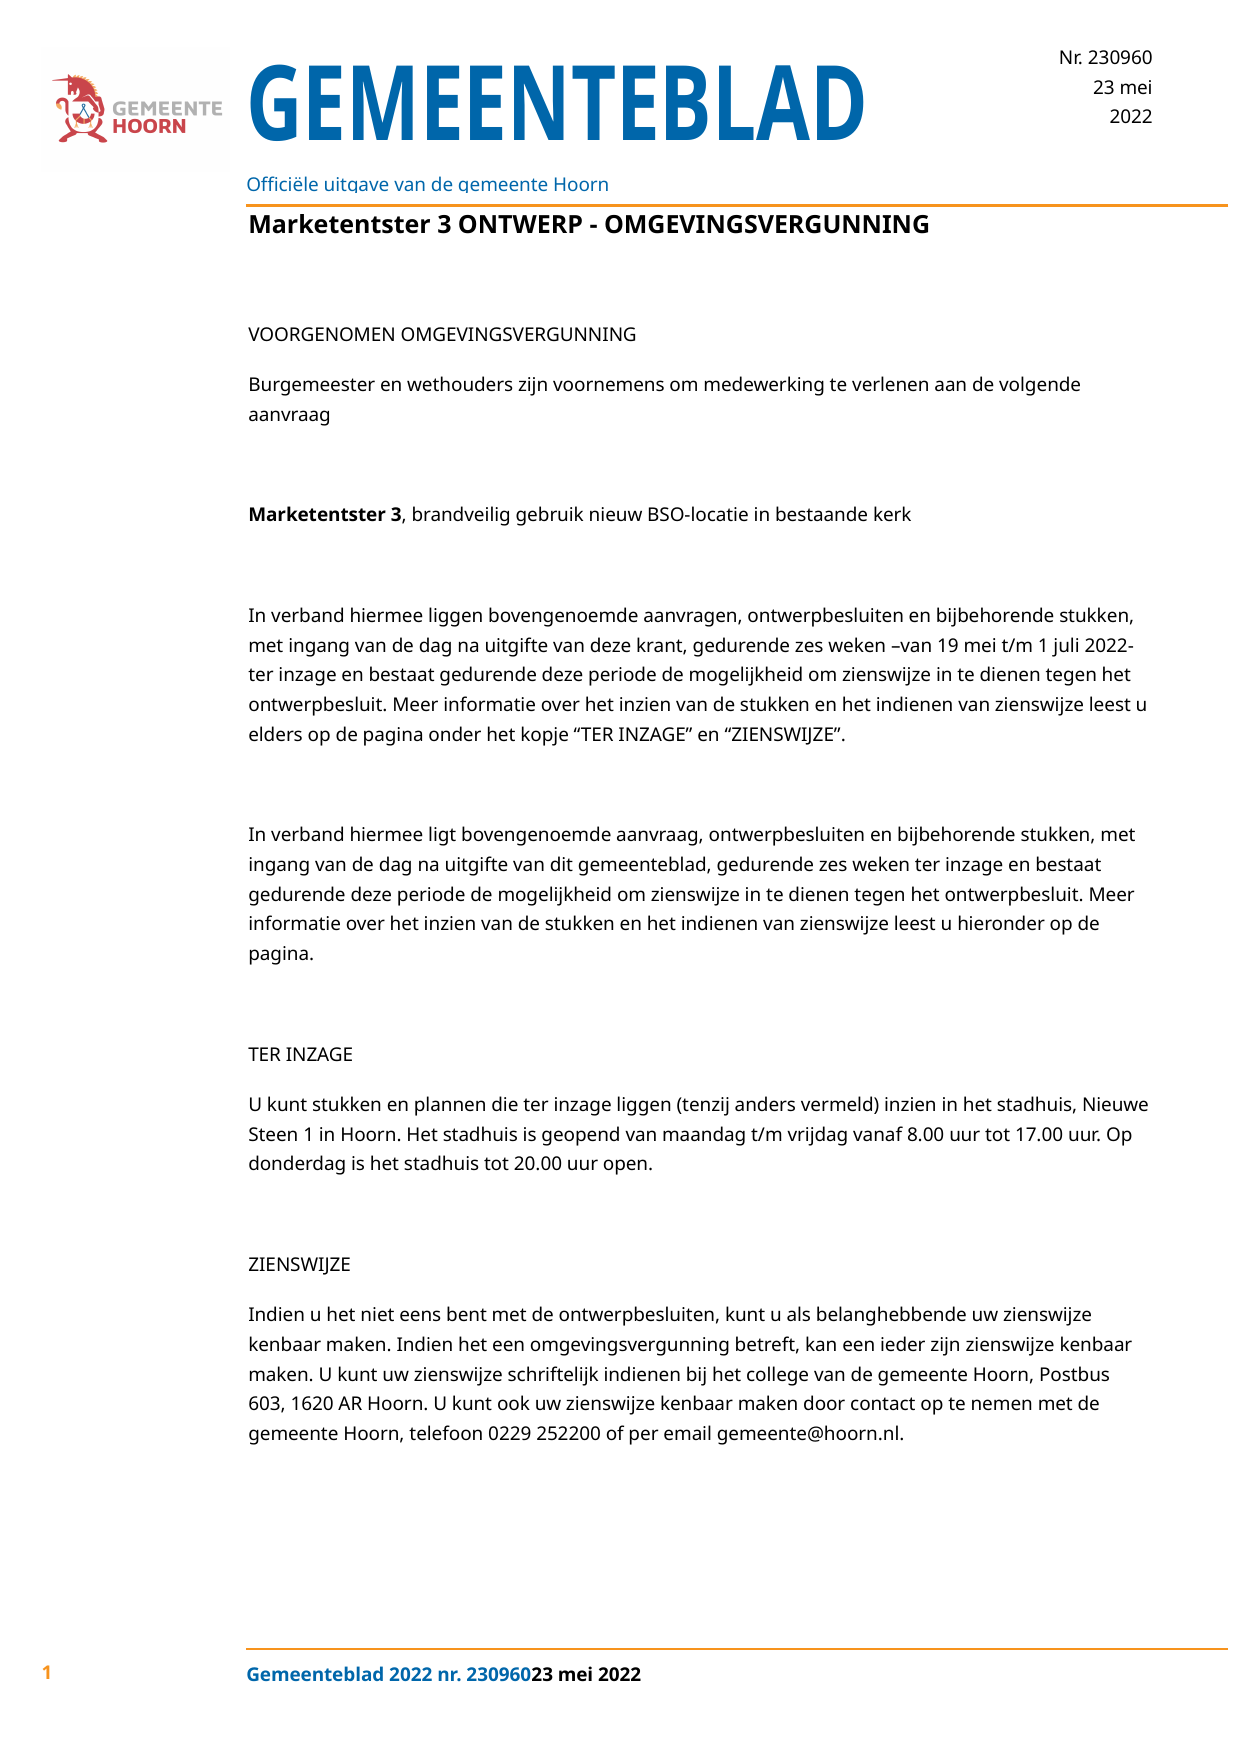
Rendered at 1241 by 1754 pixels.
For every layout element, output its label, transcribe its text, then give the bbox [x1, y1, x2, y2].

text Burgemeester en wethouders zijn voornemens om medewerking te verlenen aan de volgende aanvraag [248, 371, 1152, 426]
text In verband hiermee liggen bovengenoemde aanvragen, ontwerpbesluiten en bijbehorende stukken, met ingang van de dag na uitgifte van deze krant, gedurende zes weken –van 19 mei t/m 1 juli 2022- ter inzage en bestaat gedurende deze periode de mogelijkheid om zienswijze in te dienen tegen het ontwerpbesluit. Meer informatie over het inzien van de stukken en het indienen van zienswijze leest u elders op de pagina onder het kopje “TER INZAGE” en “ZIENSWIJZE”. [248, 602, 1152, 746]
text Marketentster 3 ONTWERP - OMGEVINGSVERGUNNING [248, 207, 1152, 241]
text TER INZAGE [248, 1041, 1152, 1066]
text In verband hiermee ligt bovengenoemde aanvraag, ontwerpbesluiten en bijbehorende stukken, met ingang van de dag na uitgifte van dit gemeenteblad, gedurende zes weken ter inzage en bestaat gedurende deze periode de mogelijkheid om zienswijze in te dienen tegen het ontwerpbesluit. Meer informatie over het inzien van de stukken en het indienen van zienswijze leest u hieronder op de pagina. [248, 822, 1152, 966]
text VOORGENOMEN OMGEVINGSVERGUNNING [248, 321, 1152, 346]
picture [41, 47, 231, 172]
text ZIENSWIJZE [248, 1251, 1152, 1277]
text U kunt stukken en plannen die ter inzage liggen (tenzij anders vermeld) inzien in het stadhuis, Nieuwe Steen 1 in Hoorn. Het stadhuis is geopend van maandag t/m vrijdag vanaf 8.00 uur tot 17.00 uur. Op donderdag is het stadhuis tot 20.00 uur open. [248, 1091, 1152, 1176]
text Indien u het niet eens bent met de ontwerpbesluiten, kunt u als belanghebbende uw zienswijze kenbaar maken. Indien het een omgevingsvergunning betreft, kan een ieder zijn zienswijze kenbaar maken. U kunt uw zienswijze schriftelijk indienen bij het college van de gemeente Hoorn, Postbus 603, 1620 AR Hoorn. U kunt ook uw zienswijze kenbaar maken door contact op te nemen met de gemeente Hoorn, telefoon 0229 252200 of per email gemeente@hoorn.nl. [248, 1302, 1152, 1446]
text Marketentster 3, brandveilig gebruik nieuw BSO-locatie in bestaande kerk [248, 502, 1152, 527]
